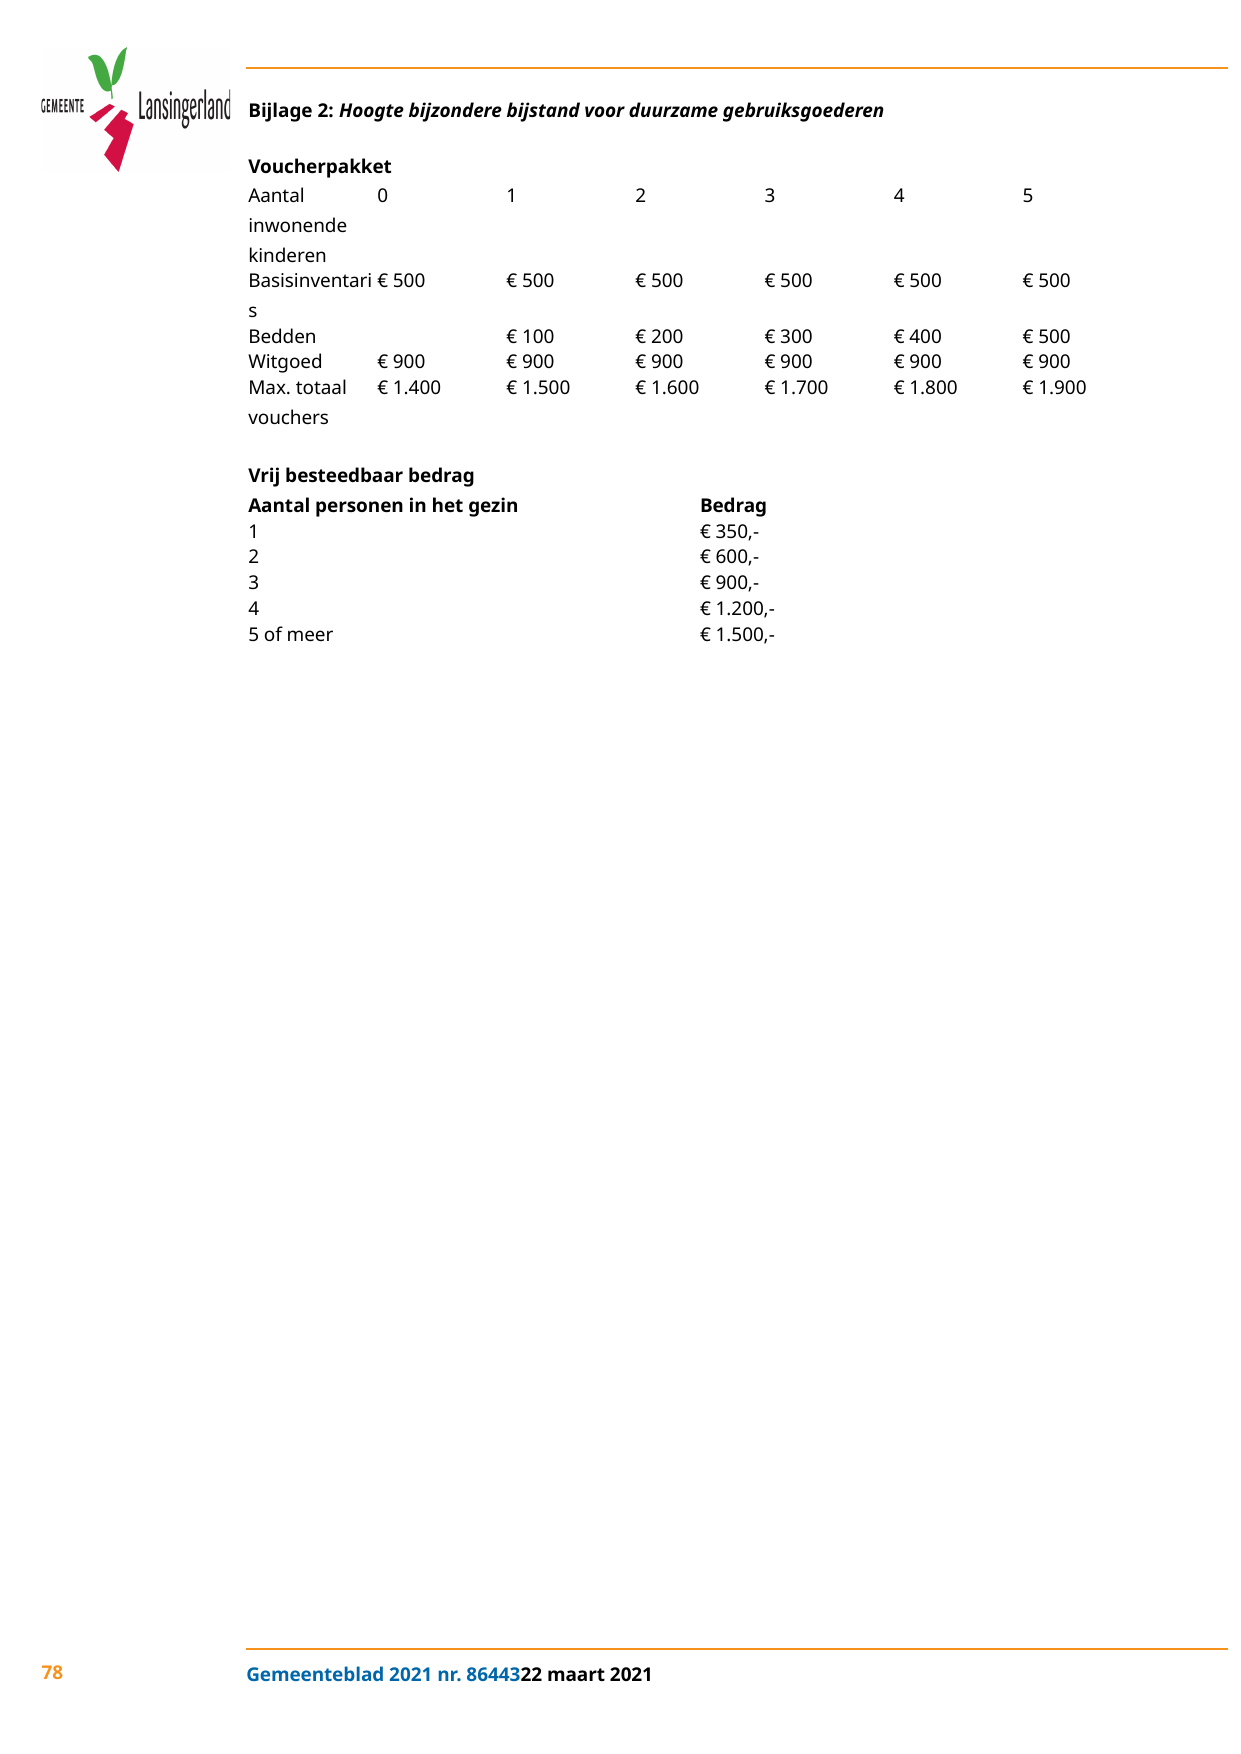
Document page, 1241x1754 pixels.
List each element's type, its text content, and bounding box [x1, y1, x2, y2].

table_cell € 900 [506, 349, 635, 374]
table_cell € 100 [506, 323, 635, 348]
table_cell € 300 [764, 323, 893, 348]
table_cell Witgoed [248, 349, 377, 374]
table_cell € 500 [506, 268, 635, 323]
table_cell € 900 [894, 349, 1022, 374]
table_header Bedrag [700, 492, 1152, 518]
table_cell € 1.600 [635, 374, 764, 429]
table_cell € 1.200,- [700, 595, 1152, 621]
table_cell € 400 [894, 323, 1022, 348]
table_cell € 200 [635, 323, 764, 348]
table_cell € 900 [635, 349, 764, 374]
table_cell € 500 [1023, 268, 1152, 323]
table_cell € 500 [635, 268, 764, 323]
table_header 2 [635, 183, 764, 267]
table_cell Basisinventaris [248, 268, 377, 323]
table_cell 5 of meer [248, 621, 700, 646]
table_header Aantal inwonende kinderen [248, 183, 377, 267]
table_cell € 500 [894, 268, 1022, 323]
table_cell € 1.500,- [700, 621, 1152, 646]
table_cell € 1.700 [764, 374, 893, 429]
table_cell € 900 [1023, 349, 1152, 374]
table_cell € 600,- [700, 544, 1152, 569]
table_cell 4 [248, 595, 700, 621]
text Vrij besteedbaar bedrag [248, 462, 1152, 488]
table_cell € 900 [377, 349, 506, 374]
table_header Aantal personen in het gezin [248, 492, 700, 518]
table_header 0 [377, 183, 506, 267]
table_cell 2 [248, 544, 700, 569]
table_cell € 350,- [700, 518, 1152, 543]
table_header 3 [764, 183, 893, 267]
table_header 4 [894, 183, 1022, 267]
table_cell € 500 [764, 268, 893, 323]
table_cell € 900 [764, 349, 893, 374]
table_cell 1 [248, 518, 700, 543]
table_header 5 [1023, 183, 1152, 267]
table_cell € 1.500 [506, 374, 635, 429]
table_cell Bedden [248, 323, 377, 348]
text Bijlage 2: Hoogte bijzondere bijstand voor duurzame gebruiksgoederen [248, 95, 1152, 123]
table_cell € 1.400 [377, 374, 506, 429]
table_cell € 900,- [700, 569, 1152, 595]
table_cell [377, 323, 506, 348]
table_cell 3 [248, 569, 700, 595]
table_cell € 1.900 [1023, 374, 1152, 429]
picture [41, 47, 231, 172]
text Voucherpakket [248, 153, 1152, 179]
table_cell € 500 [377, 268, 506, 323]
table_cell Max. totaal vouchers [248, 374, 377, 429]
table_cell € 1.800 [894, 374, 1022, 429]
table_cell € 500 [1023, 323, 1152, 348]
table_header 1 [506, 183, 635, 267]
